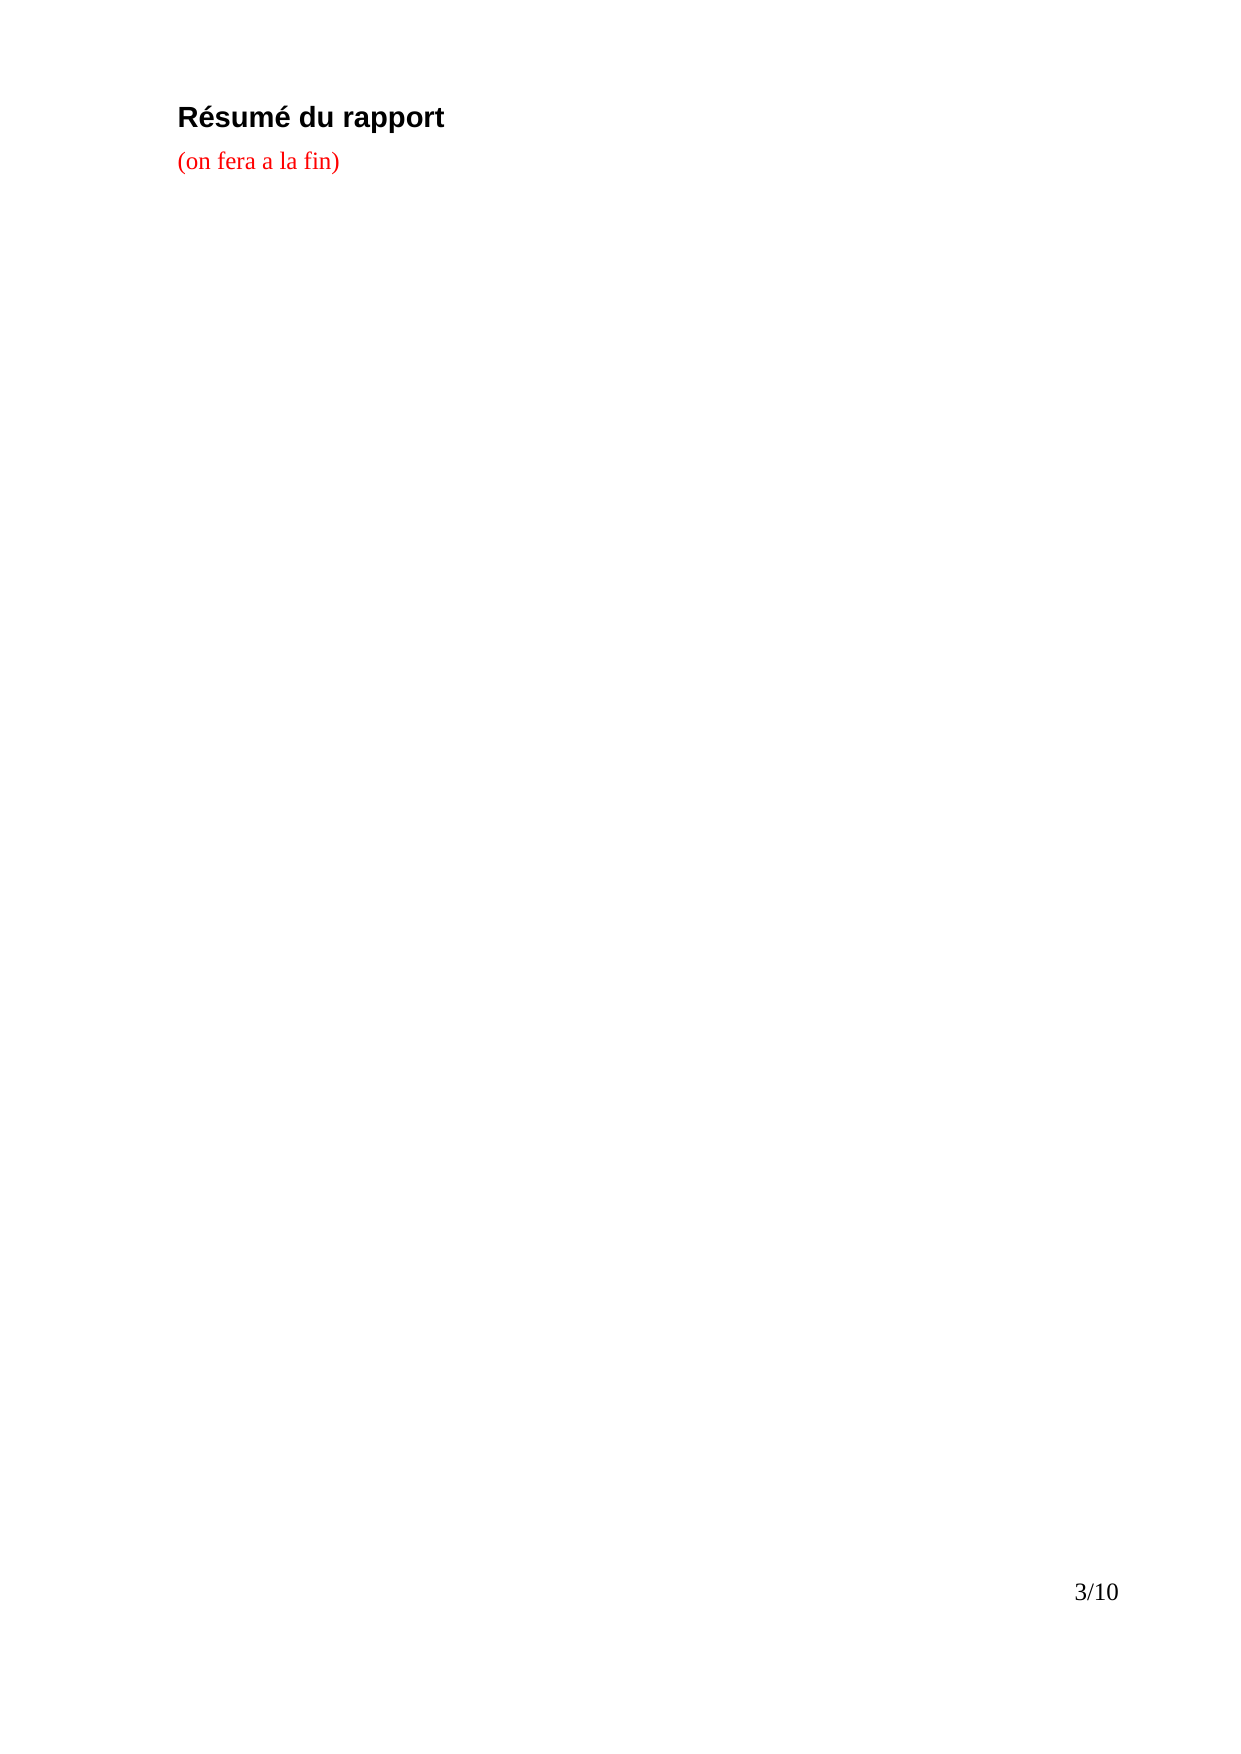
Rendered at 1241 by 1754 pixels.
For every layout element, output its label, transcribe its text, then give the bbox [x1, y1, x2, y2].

text (on fera a la fin) [177, 146, 1122, 175]
subtitle Résumé du rapport [177, 100, 1122, 133]
